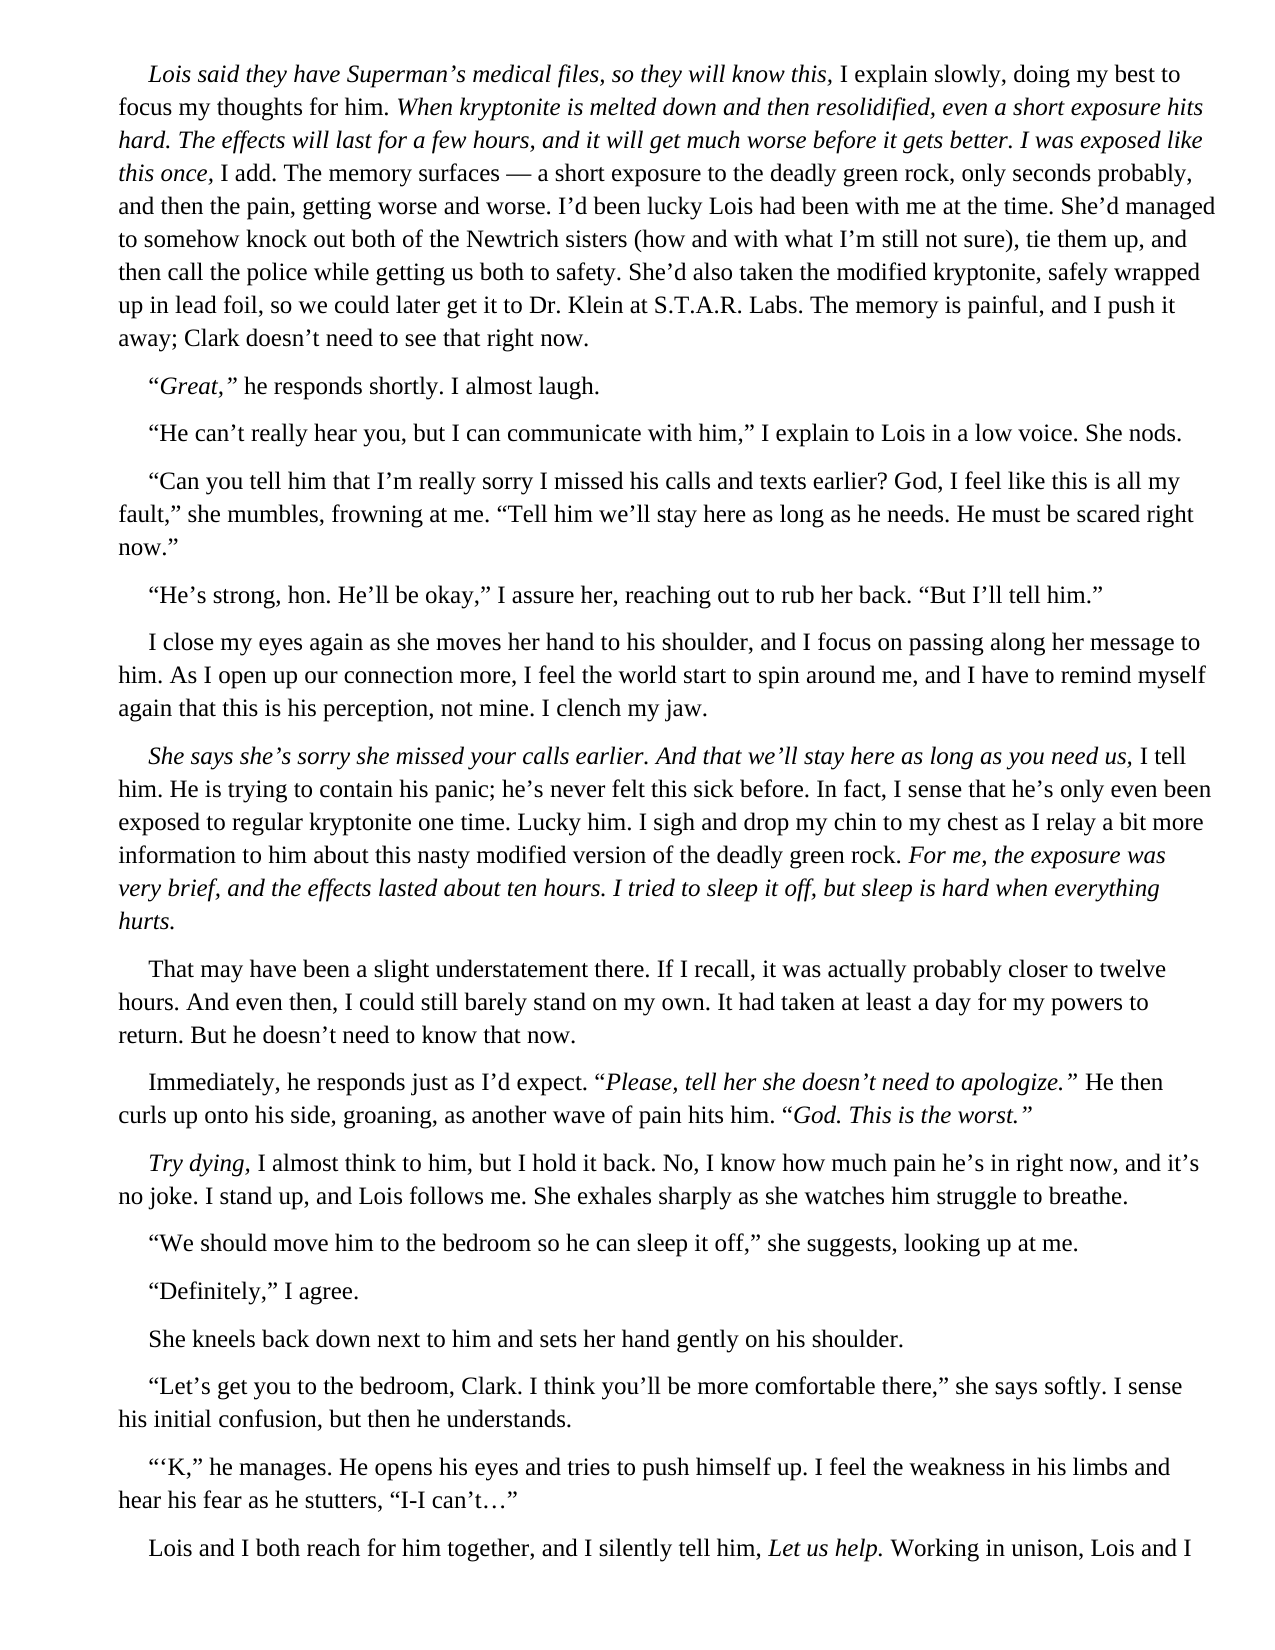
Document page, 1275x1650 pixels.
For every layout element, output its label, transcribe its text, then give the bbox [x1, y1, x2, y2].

text That may have been a slight understatement there. If I recall, it was actually probably closer to twelve hours. And even then, I could still barely stand on my own. It had taken at least a day for my powers to return. But he doesn’t need to know that now. [118, 954, 1216, 1048]
text “‘K,” he manages. He opens his eyes and tries to push himself up. I feel the weakness in his limbs and hear his fear as he stutters, “I-I can’t…” [118, 1452, 1216, 1514]
text “Let’s get you to the bedroom, Clark. I think you’ll be more comfortable there,” she says softly. I sense his initial confusion, but then he understands. [118, 1371, 1216, 1433]
text “Definitely,” I agree. [118, 1276, 1216, 1305]
text “Great,” he responds shortly. I almost laugh. [118, 371, 1216, 399]
text “Can you tell him that I’m really sorry I missed his calls and texts earlier? God, I feel like this is all my fault,” she mumbles, frowning at me. “Tell him we’ll stay here as long as he needs. He must be scared right now.” [118, 466, 1216, 561]
text Lois said they have Superman’s medical files, so they will know this, I explain slowly, doing my best to focus my thoughts for him. When kryptonite is melted down and then resolidified, even a short exposure hits hard. The effects will last for a few hours, and it will get much worse before it gets better. I was exposed like this once, I add. The memory surfaces — a short exposure to the deadly green rock, only seconds probably, and then the pain, getting worse and worse. I’d been lucky Lois had been with me at the time. She’d managed to somehow knock out both of the Newtrich sisters (how and with what I’m still not sure), tie them up, and then call the police while getting us both to safety. She’d also taken the modified kryptonite, safely wrapped up in lead foil, so we could later get it to Dr. Klein at S.T.A.R. Labs. The memory is painful, and I push it away; Clark doesn’t need to see that right now. [118, 59, 1216, 352]
text Lois and I both reach for him together, and I silently tell him, Let us help. Working in unison, Lois and I [118, 1533, 1216, 1561]
text “He’s strong, hon. He’ll be okay,” I assure her, reaching out to rub her back. “But I’ll tell him.” [118, 580, 1216, 608]
text She says she’s sorry she missed your calls earlier. And that we’ll stay here as long as you need us, I tell him. He is trying to contain his panic; he’s never felt this sick before. In fact, I sense that he’s only even been exposed to regular kryptonite one time. Lucky him. I sigh and drop my chin to my chest as I relay a bit more information to him about this nasty modified version of the deadly green rock. For me, the exposure was very brief, and the effects lasted about ten hours. I tried to sleep it off, but sleep is hard when everything hurts. [118, 741, 1216, 935]
text She kneels back down next to him and sets her hand gently on his shoulder. [118, 1324, 1216, 1352]
text I close my eyes again as she moves her hand to his shoulder, and I focus on passing along her message to him. As I open up our connection more, I feel the world start to spin around me, and I have to remind myself again that this is his perception, not mine. I clench my jaw. [118, 627, 1216, 722]
text Immediately, he responds just as I’d expect. “Please, tell her she doesn’t need to apologize.” He then curls up onto his side, groaning, as another wave of pain hits him. “God. This is the worst.” [118, 1067, 1216, 1129]
text Try dying, I almost think to him, but I hold it back. No, I know how much pain he’s in right now, and it’s no joke. I stand up, and Lois follows me. She exhales sharply as she watches him struggle to breathe. [118, 1148, 1216, 1210]
text “We should move him to the bedroom so he can sleep it off,” she suggests, looking up at me. [118, 1228, 1216, 1257]
text “He can’t really hear you, but I can communicate with him,” I explain to Lois in a low voice. She nods. [118, 418, 1216, 447]
